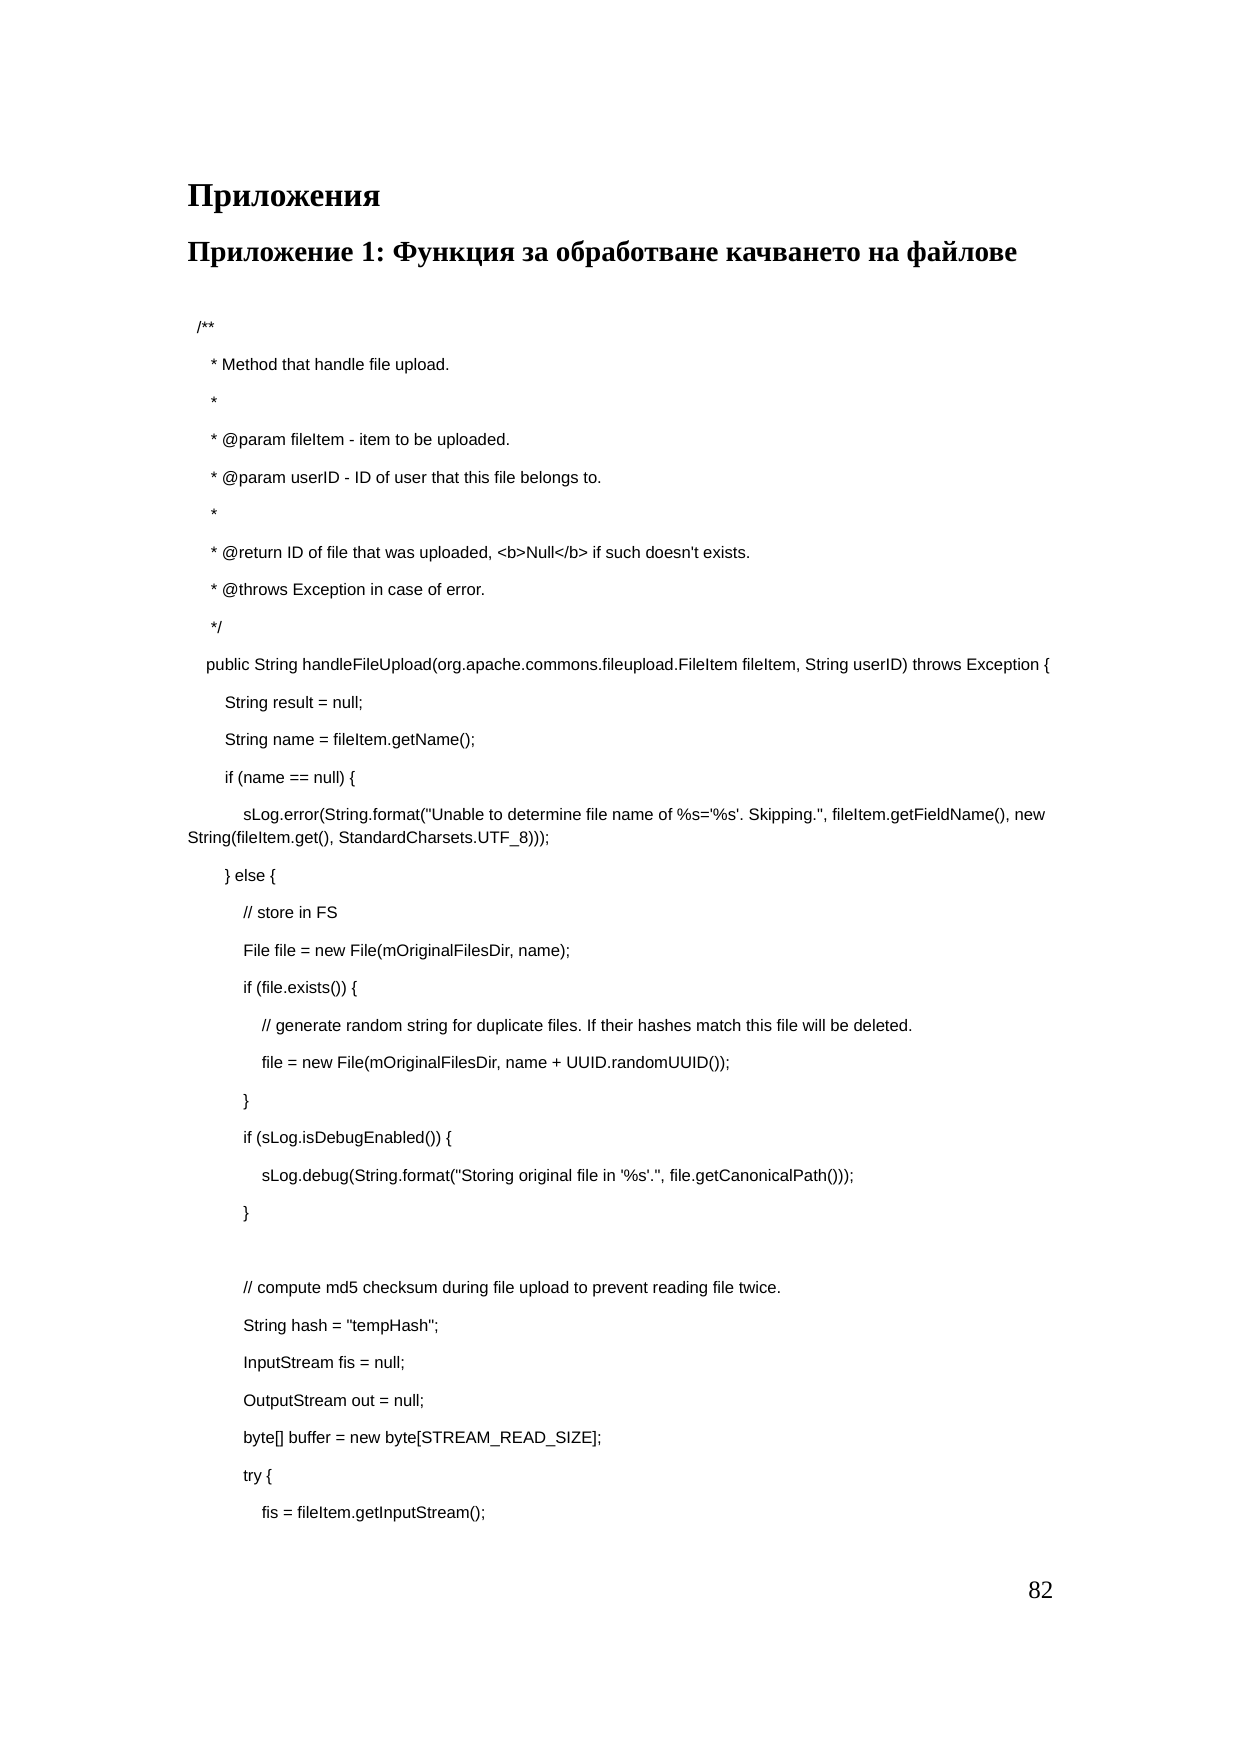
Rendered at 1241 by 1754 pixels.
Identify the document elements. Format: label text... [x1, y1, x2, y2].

text InputStream fis = null; [187, 1353, 1053, 1372]
text if (sLog.isDebugEnabled()) { [187, 1128, 1053, 1147]
text sLog.error(String.format("Unable to determine file name of %s='%s'. Skipping.", fileItem.getFieldName(), new String(fileItem.get(), StandardCharsets.UTF_8))); [187, 805, 1053, 847]
text * [187, 393, 1053, 412]
text sLog.debug(String.format("Storing original file in '%s'.", file.getCanonicalPath())); [187, 1166, 1053, 1185]
text } [187, 1091, 1053, 1110]
text byte[] buffer = new byte[STREAM_READ_SIZE]; [187, 1428, 1053, 1447]
text */ [187, 618, 1053, 637]
text OutputStream out = null; [187, 1391, 1053, 1410]
text if (file.exists()) { [187, 978, 1053, 997]
text * @param fileItem - item to be uploaded. [187, 430, 1053, 449]
text fis = fileItem.getInputStream(); [187, 1503, 1053, 1522]
text /** [187, 318, 1053, 337]
text if (name == null) { [187, 768, 1053, 787]
text // store in FS [187, 903, 1053, 922]
subtitle Приложение 1: Функция за обработване качването на файлове [187, 234, 1053, 268]
text String result = null; [187, 693, 1053, 712]
text } [187, 1203, 1053, 1222]
text * @return ID of file that was uploaded, <b>Null</b> if such doesn't exists. [187, 543, 1053, 562]
text File file = new File(mOriginalFilesDir, name); [187, 941, 1053, 960]
text file = new File(mOriginalFilesDir, name + UUID.randomUUID()); [187, 1053, 1053, 1072]
text * [187, 505, 1053, 524]
text public String handleFileUpload(org.apache.commons.fileupload.FileItem fileItem, String userID) throws Exception { [187, 655, 1053, 674]
text // compute md5 checksum during file upload to prevent reading file twice. [187, 1278, 1053, 1297]
text } else { [187, 866, 1053, 885]
text * @param userID - ID of user that this file belongs to. [187, 468, 1053, 487]
text String name = fileItem.getName(); [187, 730, 1053, 749]
text * Method that handle file upload. [187, 355, 1053, 374]
text * @throws Exception in case of error. [187, 580, 1053, 599]
subtitle Приложения [187, 175, 1053, 213]
text // generate random string for duplicate files. If their hashes match this file will be deleted. [187, 1016, 1053, 1035]
text String hash = "tempHash"; [187, 1316, 1053, 1335]
text try { [187, 1466, 1053, 1485]
